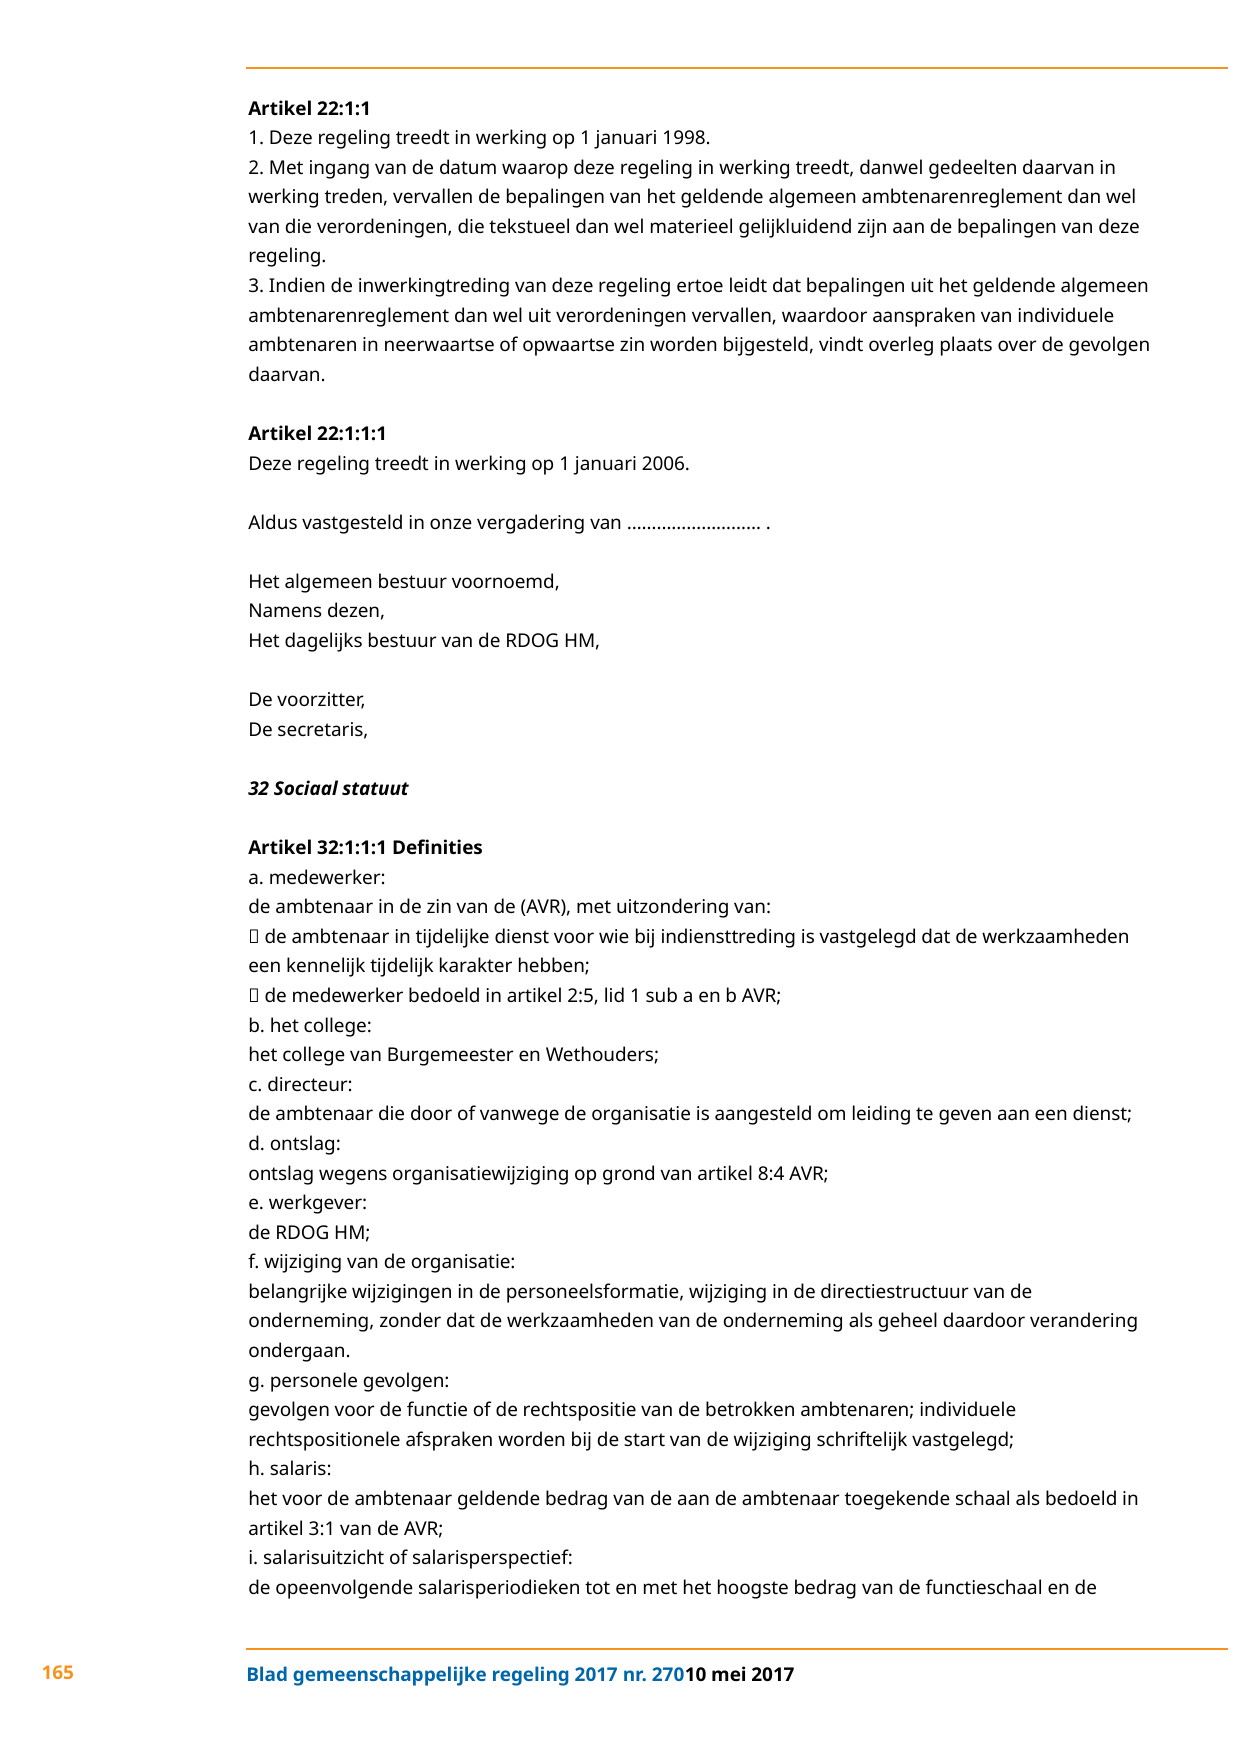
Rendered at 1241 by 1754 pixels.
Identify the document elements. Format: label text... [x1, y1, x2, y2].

text Artikel 22:1:1:1 [248, 420, 1152, 446]
text Aldus vastgesteld in onze vergadering van ……………………… . [248, 509, 1152, 535]
text g. personele gevolgen: [248, 1367, 1152, 1393]
text de ambtenaar in de zin van de (AVR), met uitzondering van: [248, 893, 1152, 919]
text 3. Indien de inwerkingtreding van deze regeling ertoe leidt dat bepalingen uit het geldende algemeen ambtenarenreglement dan wel uit verordeningen vervallen, waardoor aanspraken van individuele ambtenaren in neerwaartse of opwaartse zin worden bijgesteld, vindt overleg plaats over de gevolgen daarvan. [248, 272, 1152, 387]
text De voorzitter, [248, 686, 1152, 712]
text belangrijke wijzigingen in de personeelsformatie, wijziging in de directiestructuur van de onderneming, zonder dat de werkzaamheden van de onderneming als geheel daardoor verandering ondergaan. [248, 1278, 1152, 1363]
text  de medewerker bedoeld in artikel 2:5, lid 1 sub a en b AVR; [248, 982, 1152, 1008]
text Artikel 32:1:1:1 Definities [248, 834, 1152, 860]
text h. salaris: [248, 1456, 1152, 1481]
text d. ontslag: [248, 1130, 1152, 1156]
text  de ambtenaar in tijdelijke dienst voor wie bij indiensttreding is vastgelegd dat de werkzaamheden een kennelijk tijdelijk karakter hebben; [248, 923, 1152, 978]
text het voor de ambtenaar geldende bedrag van de aan de ambtenaar toegekende schaal als bedoeld in artikel 3:1 van de AVR; [248, 1485, 1152, 1541]
text 32 Sociaal statuut [248, 775, 1152, 801]
text Namens dezen, [248, 598, 1152, 623]
text het college van Burgemeester en Wethouders; [248, 1041, 1152, 1067]
text De secretaris, [248, 716, 1152, 742]
text Het algemeen bestuur voornoemd, [248, 568, 1152, 594]
text i. salarisuitzicht of salarisperspectief: [248, 1544, 1152, 1570]
text e. werkgever: [248, 1189, 1152, 1215]
text Artikel 22:1:1 [248, 95, 1152, 121]
text de RDOG HM; [248, 1219, 1152, 1245]
text ontslag wegens organisatiewijziging op grond van artikel 8:4 AVR; [248, 1160, 1152, 1186]
text a. medewerker: [248, 864, 1152, 890]
text f. wijziging van de organisatie: [248, 1248, 1152, 1274]
text gevolgen voor de functie of de rechtspositie van de betrokken ambtenaren; individuele rechtspositionele afspraken worden bij de start van de wijziging schriftelijk vastgelegd; [248, 1396, 1152, 1452]
text Deze regeling treedt in werking op 1 januari 2006. [248, 450, 1152, 476]
text 2. Met ingang van de datum waarop deze regeling in werking treedt, danwel gedeelten daarvan in werking treden, vervallen de bepalingen van het geldende algemeen ambtenarenreglement dan wel van die verordeningen, die tekstueel dan wel materieel gelijkluidend zijn aan de bepalingen van deze regeling. [248, 154, 1152, 268]
text Het dagelijks bestuur van de RDOG HM, [248, 627, 1152, 653]
text c. directeur: [248, 1071, 1152, 1097]
text de opeenvolgende salarisperiodieken tot en met het hoogste bedrag van de functieschaal en de [248, 1574, 1152, 1600]
text 1. Deze regeling treedt in werking op 1 januari 1998. [248, 124, 1152, 150]
text b. het college: [248, 1012, 1152, 1038]
picture [41, 47, 231, 172]
text de ambtenaar die door of vanwege de organisatie is aangesteld om leiding te geven aan een dienst; [248, 1101, 1152, 1126]
